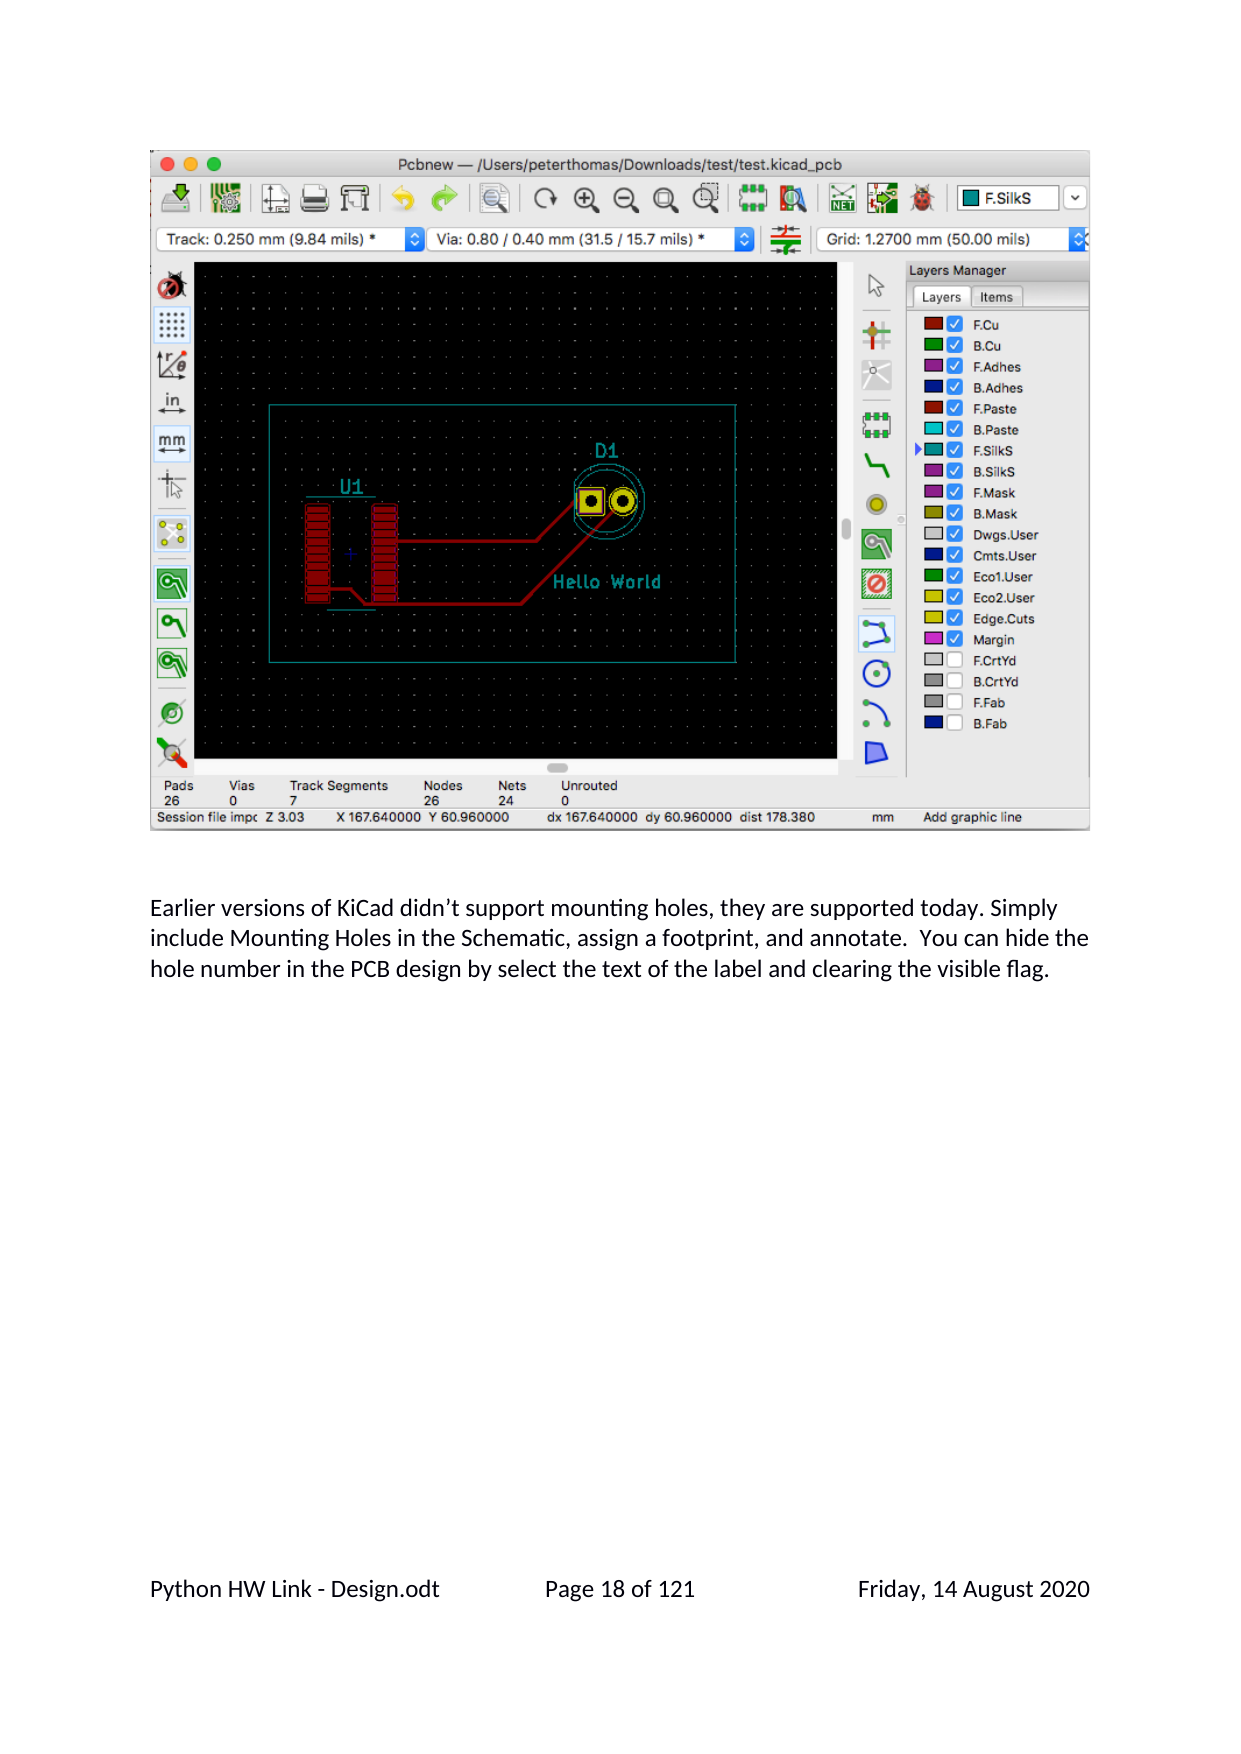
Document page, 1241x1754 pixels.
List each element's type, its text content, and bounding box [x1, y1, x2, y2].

text Earlier versions of KiCad didn’t support mounting holes, they are supported today. Simply include Mounting Holes in the Schematic, assign a footprint, and annotate. You can hide the hole number in the PCB design by select the text of the label and clearing the visible flag. [150, 892, 1090, 983]
picture [150, 150, 1091, 831]
